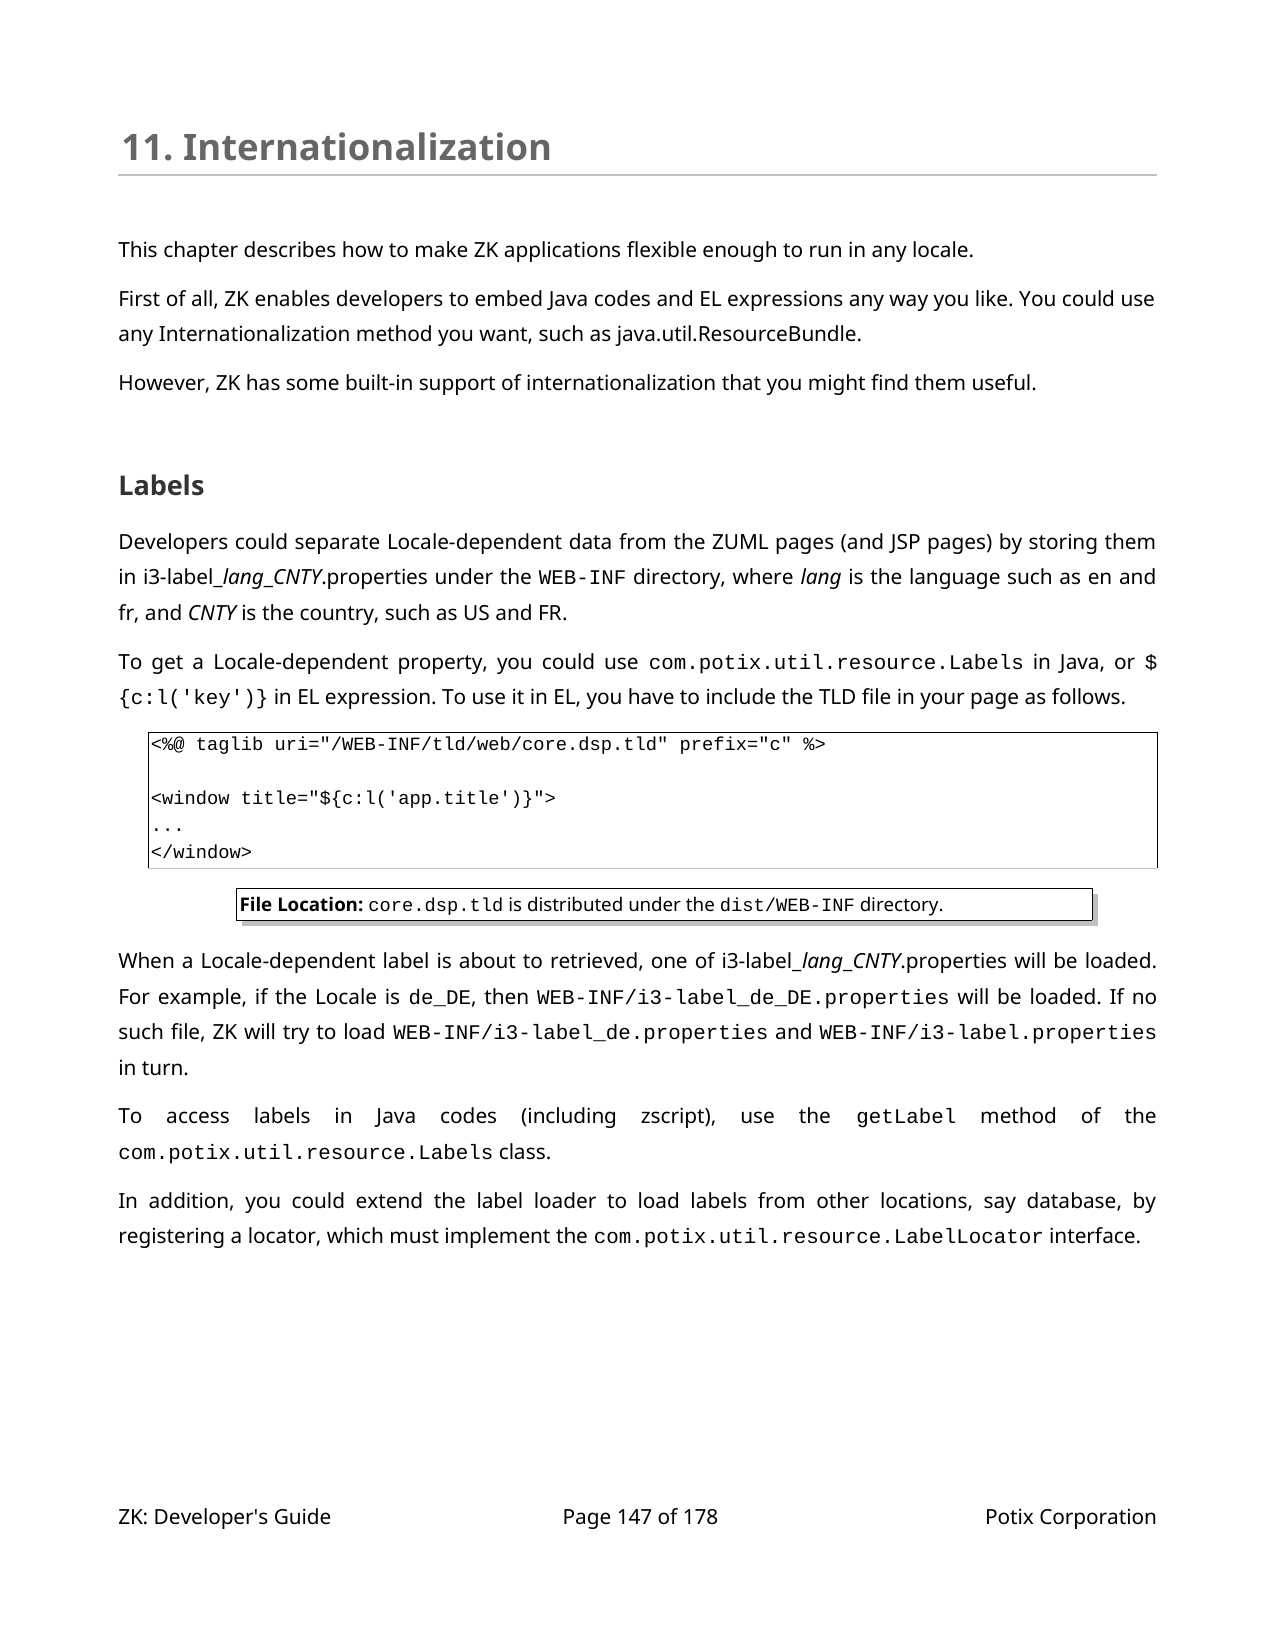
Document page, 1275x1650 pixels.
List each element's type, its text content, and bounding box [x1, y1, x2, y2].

text To access labels in Java codes (including zscript), use the getLabel method of the com.potix.util.resource.Labels class. [118, 1102, 1157, 1166]
subtitle 11. Internationalization [118, 118, 1157, 174]
subtitle Labels [118, 467, 1157, 504]
text File Location: core.dsp.tld is distributed under the dist/WEB-INF directory. [237, 889, 1092, 920]
text <%@ taglib uri="/WEB-INF/tld/web/core.dsp.tld" prefix="c" %> [149, 733, 1157, 756]
text Developers could separate Locale-dependent data from the ZUML pages (and JSP pages) by storing them in i3-label_lang_CNTY.properties under the WEB-INF directory, where lang is the language such as en and fr, and CNTY is the country, such as US and FR. [118, 527, 1157, 626]
text In addition, you could extend the label loader to load labels from other locations, say database, by registering a locator, which must implement the com.potix.util.resource.LabelLocator interface. [118, 1186, 1157, 1250]
text However, ZK has some built-in support of internationalization that you might find them useful. [118, 368, 1157, 396]
text When a Locale-dependent label is about to retrieved, one of i3-label_lang_CNTY.properties will be loaded. For example, if the Locale is de_DE, then WEB-INF/i3-label_de_DE.properties will be loaded. If no such file, ZK will try to load WEB-INF/i3-label_de.properties and WEB-INF/i3-label.properties in turn. [118, 947, 1157, 1081]
text <window title="${c:l('app.title')}"> [149, 786, 1157, 810]
text To get a Locale-dependent property, you could use com.potix.util.resource.Labels in Java, or ${c:l('key')} in EL expression. To use it in EL, you have to include the TLD file in your page as follows. [118, 647, 1157, 711]
text ... [149, 813, 1157, 837]
text </window> [149, 840, 1157, 868]
text First of all, ZK enables developers to embed Java codes and EL expressions any way you like. You could use any Internationalization method you want, such as java.util.ResourceBundle. [118, 284, 1157, 347]
text This chapter describes how to make ZK applications flexible enough to run in any locale. [118, 235, 1157, 263]
